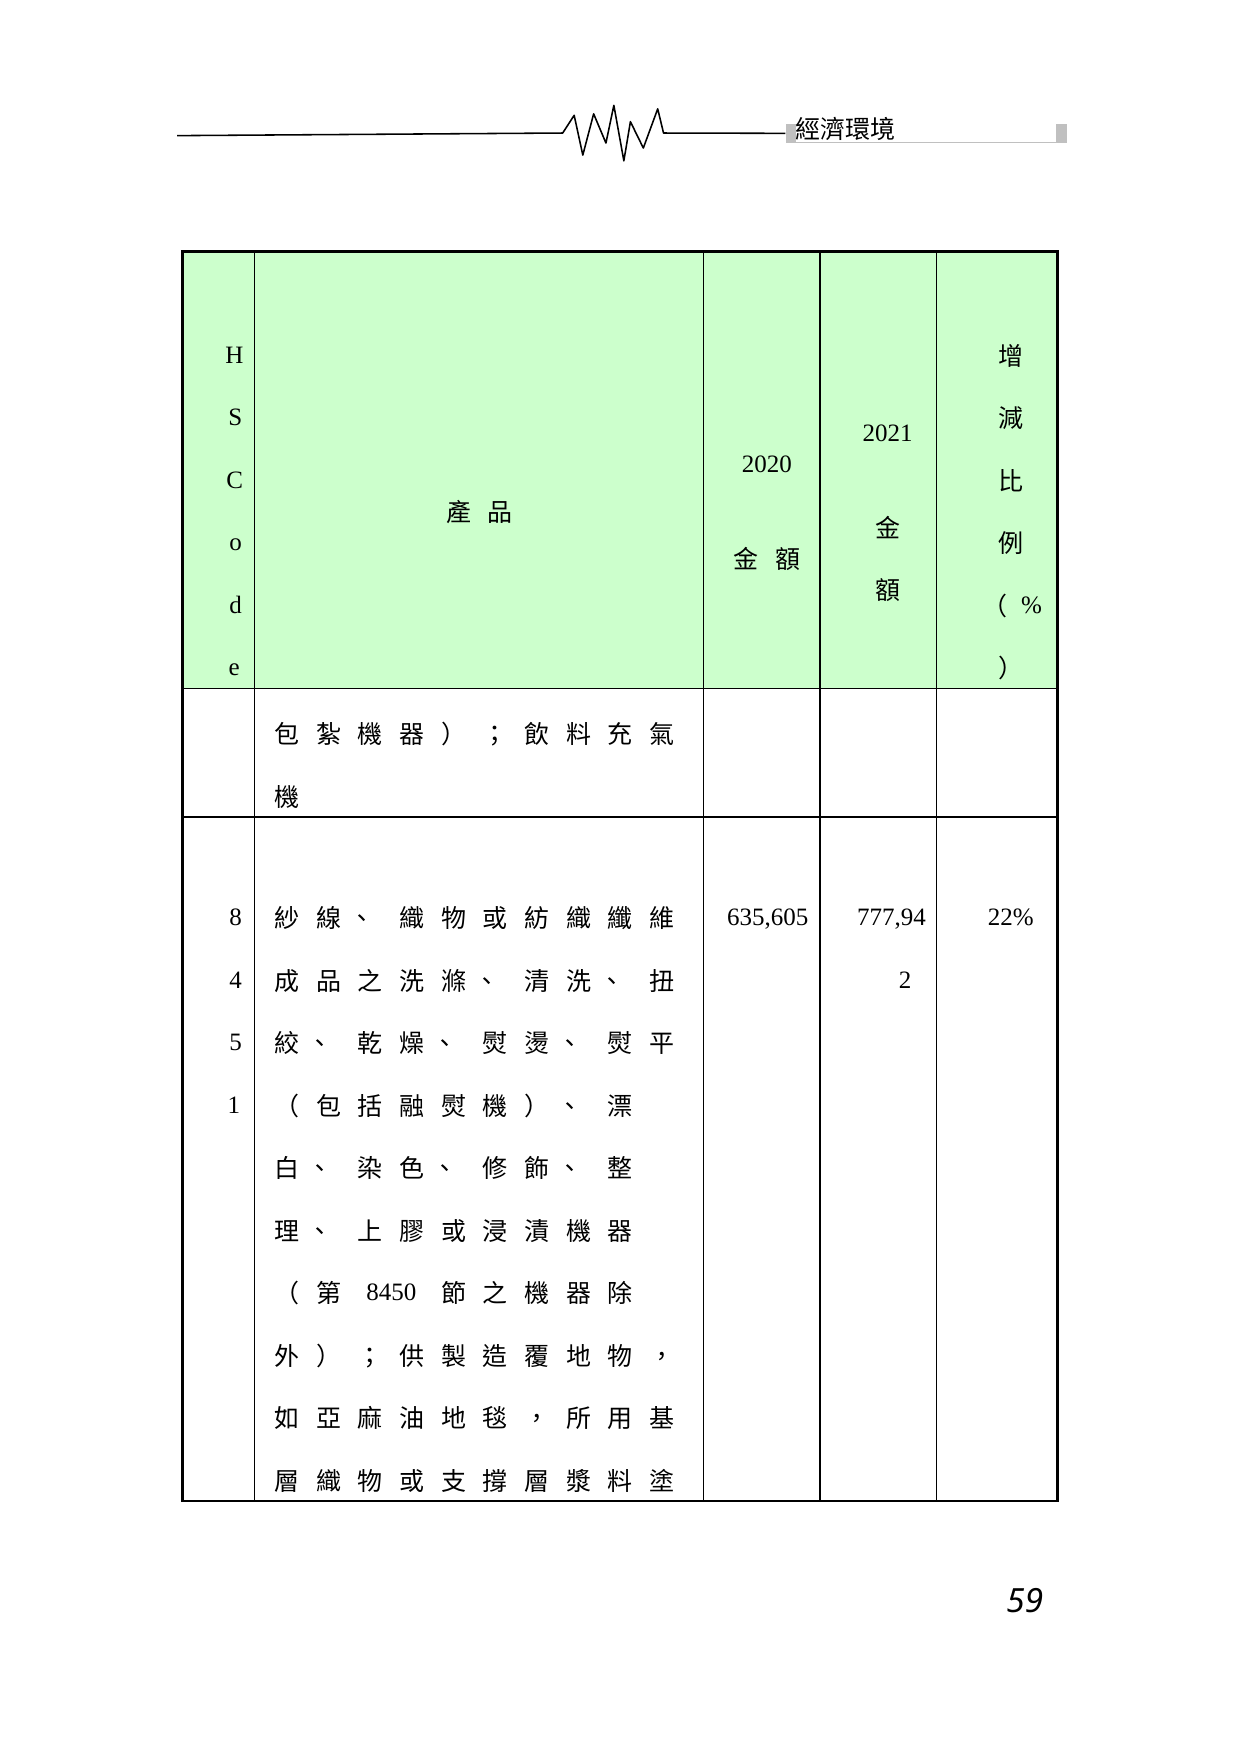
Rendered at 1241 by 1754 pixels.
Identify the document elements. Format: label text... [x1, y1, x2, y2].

table_cell [704, 689, 819, 816]
table_cell [937, 689, 1056, 816]
table_header 2020 金額 [704, 253, 819, 688]
table_cell [821, 689, 936, 816]
table_cell 777,942 [821, 818, 936, 1500]
table_header 增減比例（%） [937, 253, 1056, 688]
table_cell 22% [937, 818, 1056, 1500]
table_header 產品 [255, 253, 703, 688]
table_header 2021 金額 [821, 253, 936, 688]
table_header HS Code [184, 253, 254, 688]
table_cell 包紮機器）；飲料充氣機 [255, 689, 703, 816]
table_cell 635,605 [704, 818, 819, 1500]
table_cell 8451 [184, 818, 254, 1500]
table_cell [184, 689, 254, 816]
table_cell 紗線、織物或紡織纖維成品之洗滌、清洗、扭絞、乾燥、熨燙、熨平（包括融熨機）、漂白、染色、修飾、整理、上膠或浸漬機器（第8450節之機器除外）；供製造覆地物，如亞麻油地毯，所用基層織物或支撐層漿料塗 [255, 818, 703, 1500]
